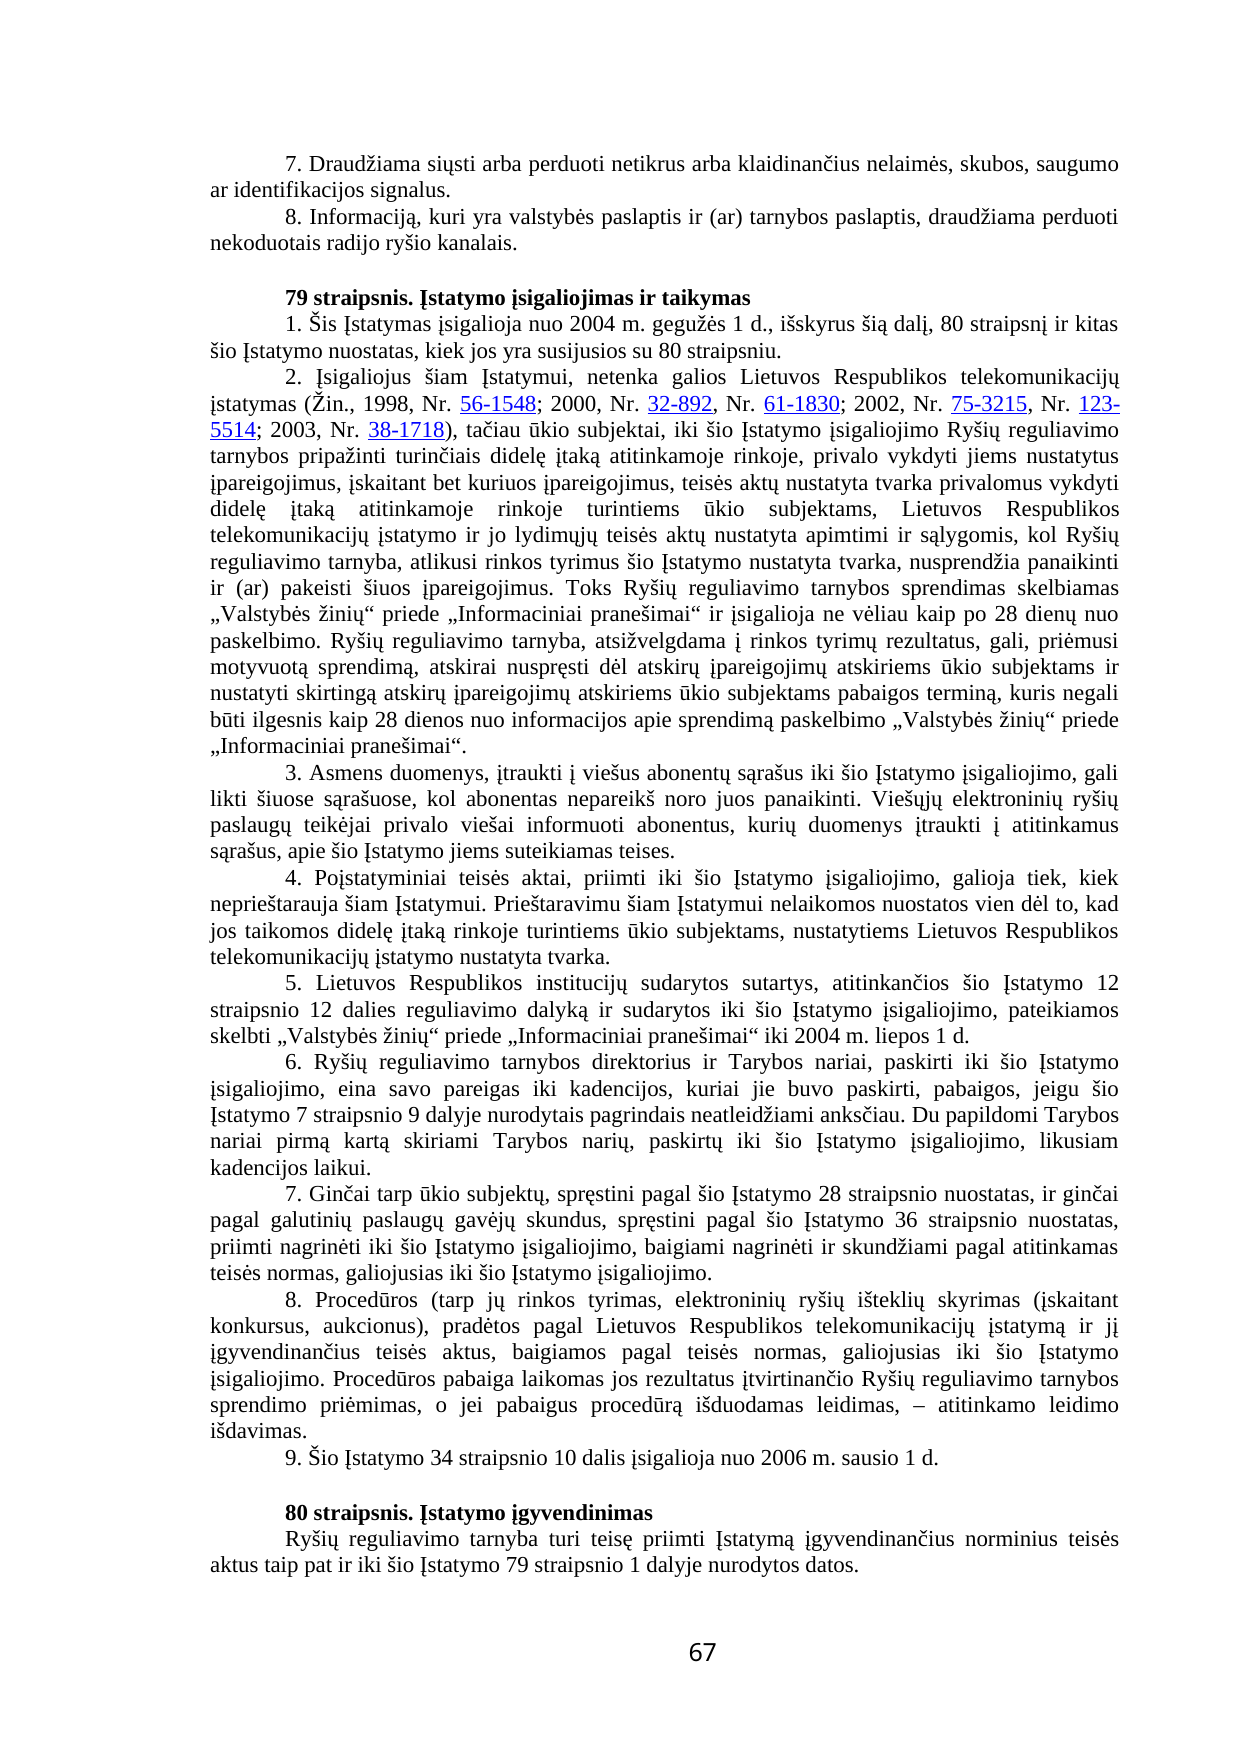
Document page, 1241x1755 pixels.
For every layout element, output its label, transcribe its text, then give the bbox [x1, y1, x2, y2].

text 79 straipsnis. Įstatymo įsigaliojimas ir taikymas [210, 284, 1120, 311]
text 8. Procedūros (tarp jų rinkos tyrimas, elektroninių ryšių išteklių skyrimas (įskaitant konkursus, aukcionus), pradėtos pagal Lietuvos Respublikos telekomunikacijų įstatymą ir jį įgyvendinančius teisės aktus, baigiamos pagal teisės normas, galiojusias iki šio Įstatymo įsigaliojimo. Procedūros pabaiga laikomas jos rezultatus įtvirtinančio Ryšių reguliavimo tarnybos sprendimo priėmimas, o jei pabaigus procedūrą išduodamas leidimas, – atitinkamo leidimo išdavimas. [210, 1286, 1120, 1444]
text 9. Šio Įstatymo 34 straipsnio 10 dalis įsigalioja nuo 2006 m. sausio 1 d. [210, 1444, 1120, 1470]
text 1. Šis Įstatymas įsigalioja nuo 2004 m. gegužės 1 d., išskyrus šią dalį, 80 straipsnį ir kitas šio Įstatymo nuostatas, kiek jos yra susijusios su 80 straipsniu. [210, 311, 1120, 363]
text 80 straipsnis. Įstatymo įgyvendinimas [210, 1499, 1120, 1525]
text 7. Ginčai tarp ūkio subjektų, spręstini pagal šio Įstatymo 28 straipsnio nuostatas, ir ginčai pagal galutinių paslaugų gavėjų skundus, spręstini pagal šio Įstatymo 36 straipsnio nuostatas, priimti nagrinėti iki šio Įstatymo įsigaliojimo, baigiami nagrinėti ir skundžiami pagal atitinkamas teisės normas, galiojusias iki šio Įstatymo įsigaliojimo. [210, 1180, 1120, 1286]
text 3. Asmens duomenys, įtraukti į viešus abonentų sąrašus iki šio Įstatymo įsigaliojimo, gali likti šiuose sąrašuose, kol abonentas nepareikš noro juos panaikinti. Viešųjų elektroninių ryšių paslaugų teikėjai privalo viešai informuoti abonentus, kurių duomenys įtraukti į atitinkamus sąrašus, apie šio Įstatymo jiems suteikiamas teises. [210, 758, 1120, 864]
text 2. Įsigaliojus šiam Įstatymui, netenka galios Lietuvos Respublikos telekomunikacijų įstatymas (Žin., 1998, Nr. 56-1548; 2000, Nr. 32-892, Nr. 61-1830; 2002, Nr. 75-3215, Nr. 123-5514; 2003, Nr. 38-1718), tačiau ūkio subjektai, iki šio Įstatymo įsigaliojimo Ryšių reguliavimo tarnybos pripažinti turinčiais didelę įtaką atitinkamoje rinkoje, privalo vykdyti jiems nustatytus įpareigojimus, įskaitant bet kuriuos įpareigojimus, teisės aktų nustatyta tvarka privalomus vykdyti didelę įtaką atitinkamoje rinkoje turintiems ūkio subjektams, Lietuvos Respublikos telekomunikacijų įstatymo ir jo lydimųjų teisės aktų nustatyta apimtimi ir sąlygomis, kol Ryšių reguliavimo tarnyba, atlikusi rinkos tyrimus šio Įstatymo nustatyta tvarka, nusprendžia panaikinti ir (ar) pakeisti šiuos įpareigojimus. Toks Ryšių reguliavimo tarnybos sprendimas skelbiamas „Valstybės žinių“ priede „Informaciniai pranešimai“ ir įsigalioja ne vėliau kaip po 28 dienų nuo paskelbimo. Ryšių reguliavimo tarnyba, atsižvelgdama į rinkos tyrimų rezultatus, gali, priėmusi motyvuotą sprendimą, atskirai nuspręsti dėl atskirų įpareigojimų atskiriems ūkio subjektams ir nustatyti skirtingą atskirų įpareigojimų atskiriems ūkio subjektams pabaigos terminą, kuris negali būti ilgesnis kaip 28 dienos nuo informacijos apie sprendimą paskelbimo „Valstybės žinių“ priede „Informaciniai pranešimai“. [210, 363, 1120, 758]
text 4. Poįstatyminiai teisės aktai, priimti iki šio Įstatymo įsigaliojimo, galioja tiek, kiek neprieštarauja šiam Įstatymui. Prieštaravimu šiam Įstatymui nelaikomos nuostatos vien dėl to, kad jos taikomos didelę įtaką rinkoje turintiems ūkio subjektams, nustatytiems Lietuvos Respublikos telekomunikacijų įstatymo nustatyta tvarka. [210, 864, 1120, 969]
text Ryšių reguliavimo tarnyba turi teisę priimti Įstatymą įgyvendinančius norminius teisės aktus taip pat ir iki šio Įstatymo 79 straipsnio 1 dalyje nurodytos datos. [210, 1525, 1120, 1578]
text 8. Informaciją, kuri yra valstybės paslaptis ir (ar) tarnybos paslaptis, draudžiama perduoti nekoduotais radijo ryšio kanalais. [210, 203, 1120, 255]
text 5. Lietuvos Respublikos institucijų sudarytos sutartys, atitinkančios šio Įstatymo 12 straipsnio 12 dalies reguliavimo dalyką ir sudarytos iki šio Įstatymo įsigaliojimo, pateikiamos skelbti „Valstybės žinių“ priede „Informaciniai pranešimai“ iki 2004 m. liepos 1 d. [210, 969, 1120, 1048]
text 7. Draudžiama siųsti arba perduoti netikrus arba klaidinančius nelaimės, skubos, saugumo ar identifikacijos signalus. [210, 150, 1120, 203]
text 6. Ryšių reguliavimo tarnybos direktorius ir Tarybos nariai, paskirti iki šio Įstatymo įsigaliojimo, eina savo pareigas iki kadencijos, kuriai jie buvo paskirti, pabaigos, jeigu šio Įstatymo 7 straipsnio 9 dalyje nurodytais pagrindais neatleidžiami anksčiau. Du papildomi Tarybos nariai pirmą kartą skiriami Tarybos narių, paskirtų iki šio Įstatymo įsigaliojimo, likusiam kadencijos laikui. [210, 1048, 1120, 1180]
